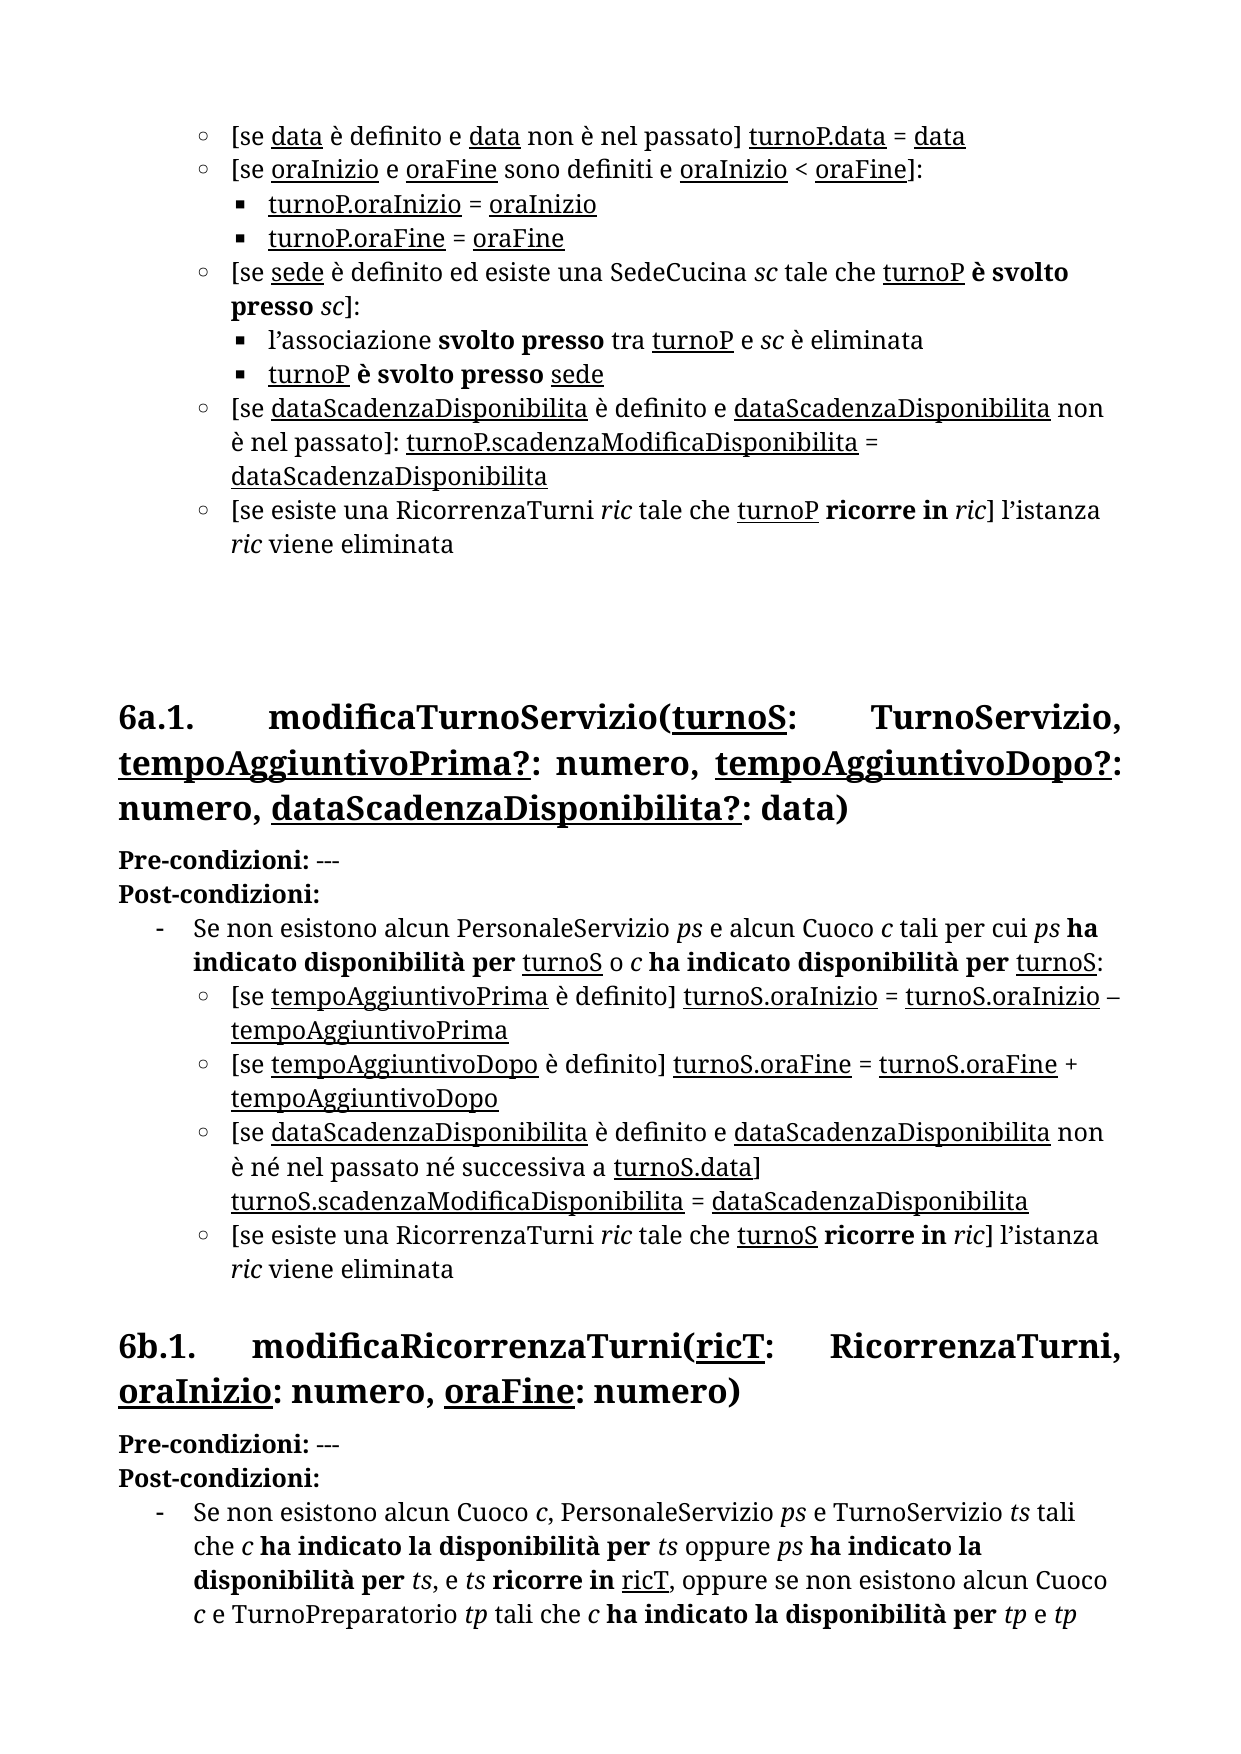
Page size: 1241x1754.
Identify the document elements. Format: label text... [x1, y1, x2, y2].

list [se esiste una RicorrenzaTurni ric tale che turnoP ricorre in ric] l’istanza ric viene eliminata [193, 493, 1122, 561]
list [se sede è definito ed esiste una SedeCucina sc tale che turnoP è svolto presso sc]: [193, 254, 1122, 322]
list Se non esistono alcun PersonaleServizio ps e alcun Cuoco c tali per cui ps ha indicato disponibilità per turnoS o c ha indicato disponibilità per turnoS: [156, 911, 1122, 979]
subtitle 6a.1. modificaTurnoServizio(turnoS: TurnoServizio, tempoAggiuntivoPrima?: numero, tempoAggiuntivoDopo?: numero, dataScadenzaDisponibilita?: data) [118, 694, 1122, 830]
list turnoP.oraFine = oraFine [231, 220, 1122, 254]
list Se non esistono alcun Cuoco c, PersonaleServizio ps e TurnoServizio ts tali che c ha indicato la disponibilità per ts oppure ps ha indicato la disponibilità per ts, e ts ricorre in ricT, oppure se non esistono alcun Cuoco c e TurnoPreparatorio tp tali che c ha indicato la disponibilità per tp e tp [156, 1494, 1122, 1631]
list [se dataScadenzaDisponibilita è definito e dataScadenzaDisponibilita non è nel passato]: turnoP.scadenzaModificaDisponibilita = dataScadenzaDisponibilita [193, 391, 1122, 493]
list [se tempoAggiuntivoPrima è definito] turnoS.oraInizio = turnoS.oraInizio – tempoAggiuntivoPrima [193, 979, 1122, 1047]
text Post-condizioni: [118, 877, 1122, 911]
list [se tempoAggiuntivoDopo è definito] turnoS.oraFine = turnoS.oraFine + tempoAggiuntivoDopo [193, 1047, 1122, 1115]
list [se dataScadenzaDisponibilita è definito e dataScadenzaDisponibilita non è né nel passato né successiva a turnoS.data] turnoS.scadenzaModificaDisponibilita = dataScadenzaDisponibilita [193, 1115, 1122, 1217]
list turnoP.oraInizio = oraInizio [231, 186, 1122, 220]
list [se data è definito e data non è nel passato] turnoP.data = data [193, 118, 1122, 152]
list l’associazione svolto presso tra turnoP e sc è eliminata [231, 322, 1122, 357]
text Post-condizioni: [118, 1460, 1122, 1494]
list [se esiste una RicorrenzaTurni ric tale che turnoS ricorre in ric] l’istanza ric viene eliminata [193, 1217, 1122, 1285]
text Pre-condizioni: --- [118, 1426, 1122, 1460]
text Pre-condizioni: --- [118, 843, 1122, 877]
subtitle 6b.1. modificaRicorrenzaTurni(ricT: RicorrenzaTurni, oraInizio: numero, oraFine: numero) [118, 1323, 1122, 1414]
list turnoP è svolto presso sede [231, 357, 1122, 391]
list [se oraInizio e oraFine sono definiti e oraInizio < oraFine]: [193, 152, 1122, 186]
